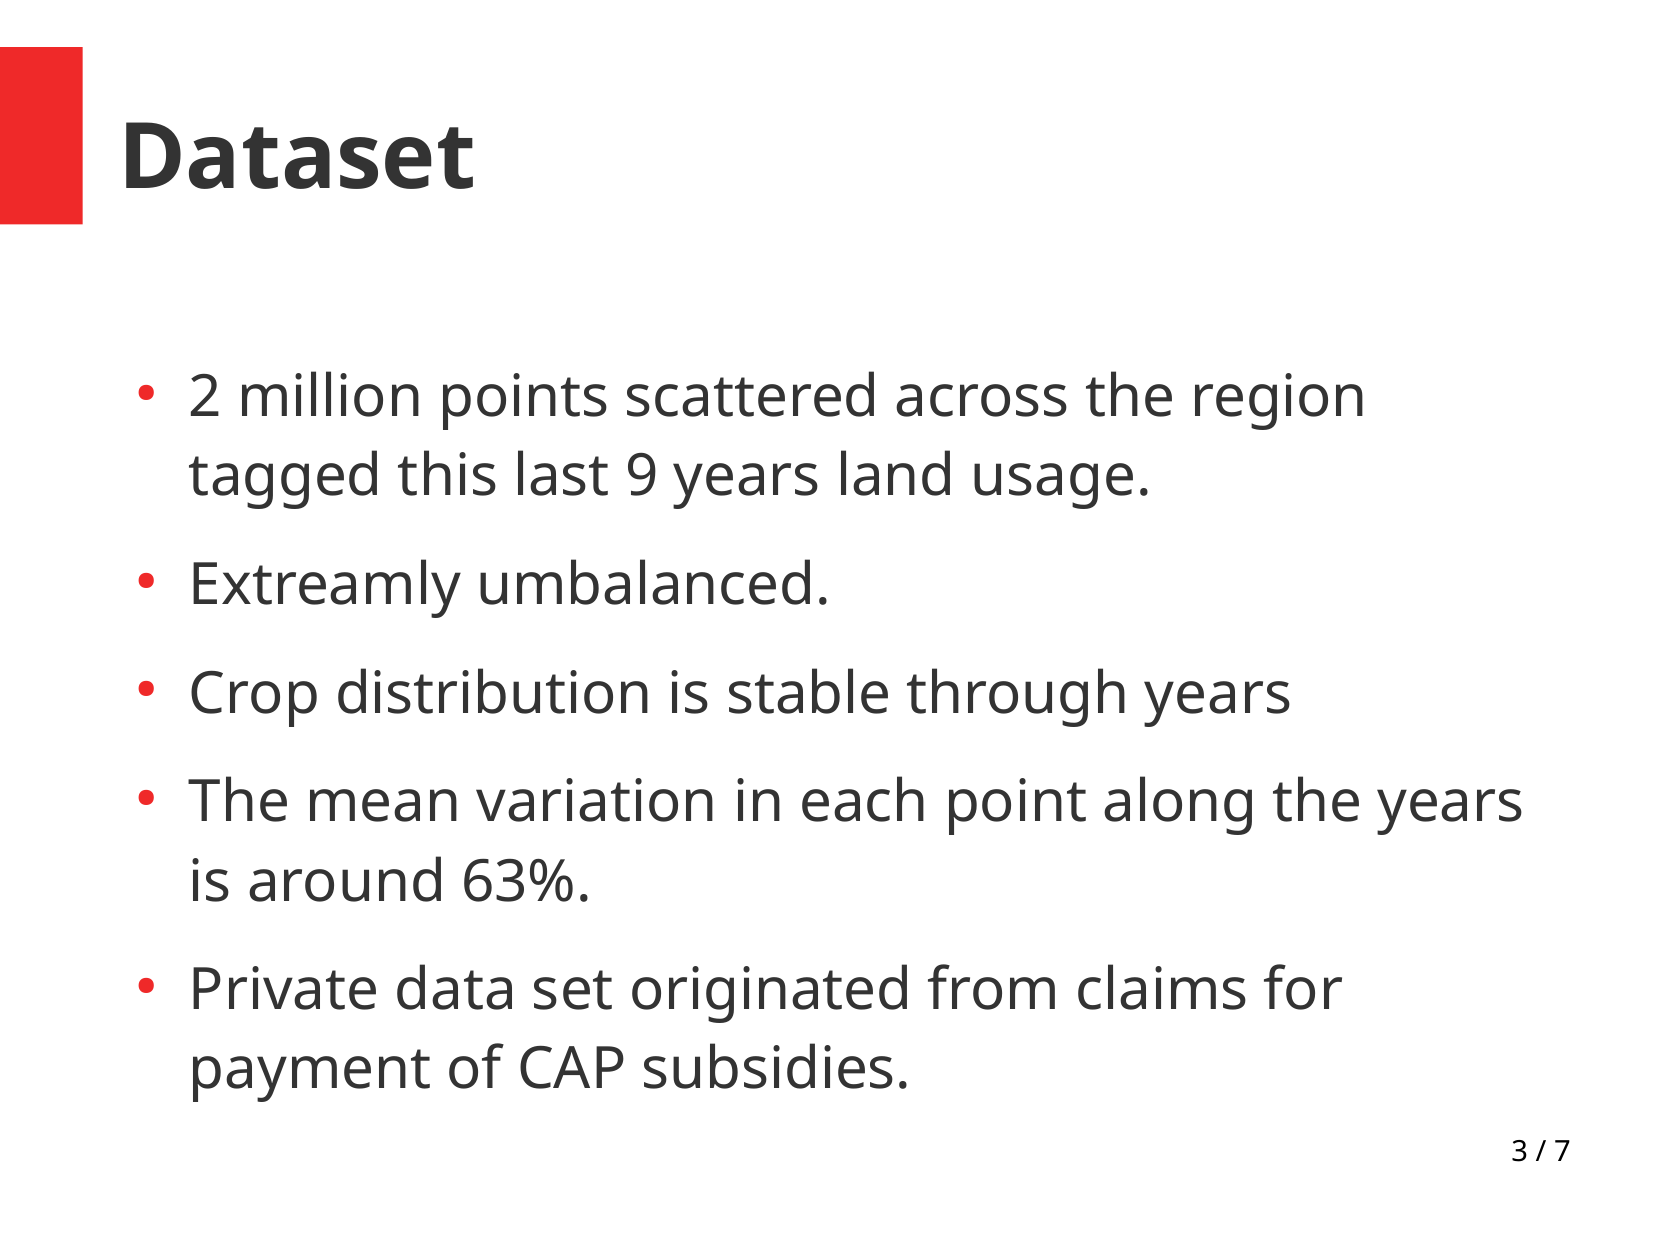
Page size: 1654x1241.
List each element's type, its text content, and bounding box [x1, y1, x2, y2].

title Dataset [118, 49, 1571, 257]
list 2 million points scattered across the region tagged this last 9 years land usage. Extreamly umbalanced. Crop distribution is stable through years The mean variation in each point along the years is around 63%. Private data set originated from claims for payment of CAP subsidies. [118, 354, 1536, 1074]
